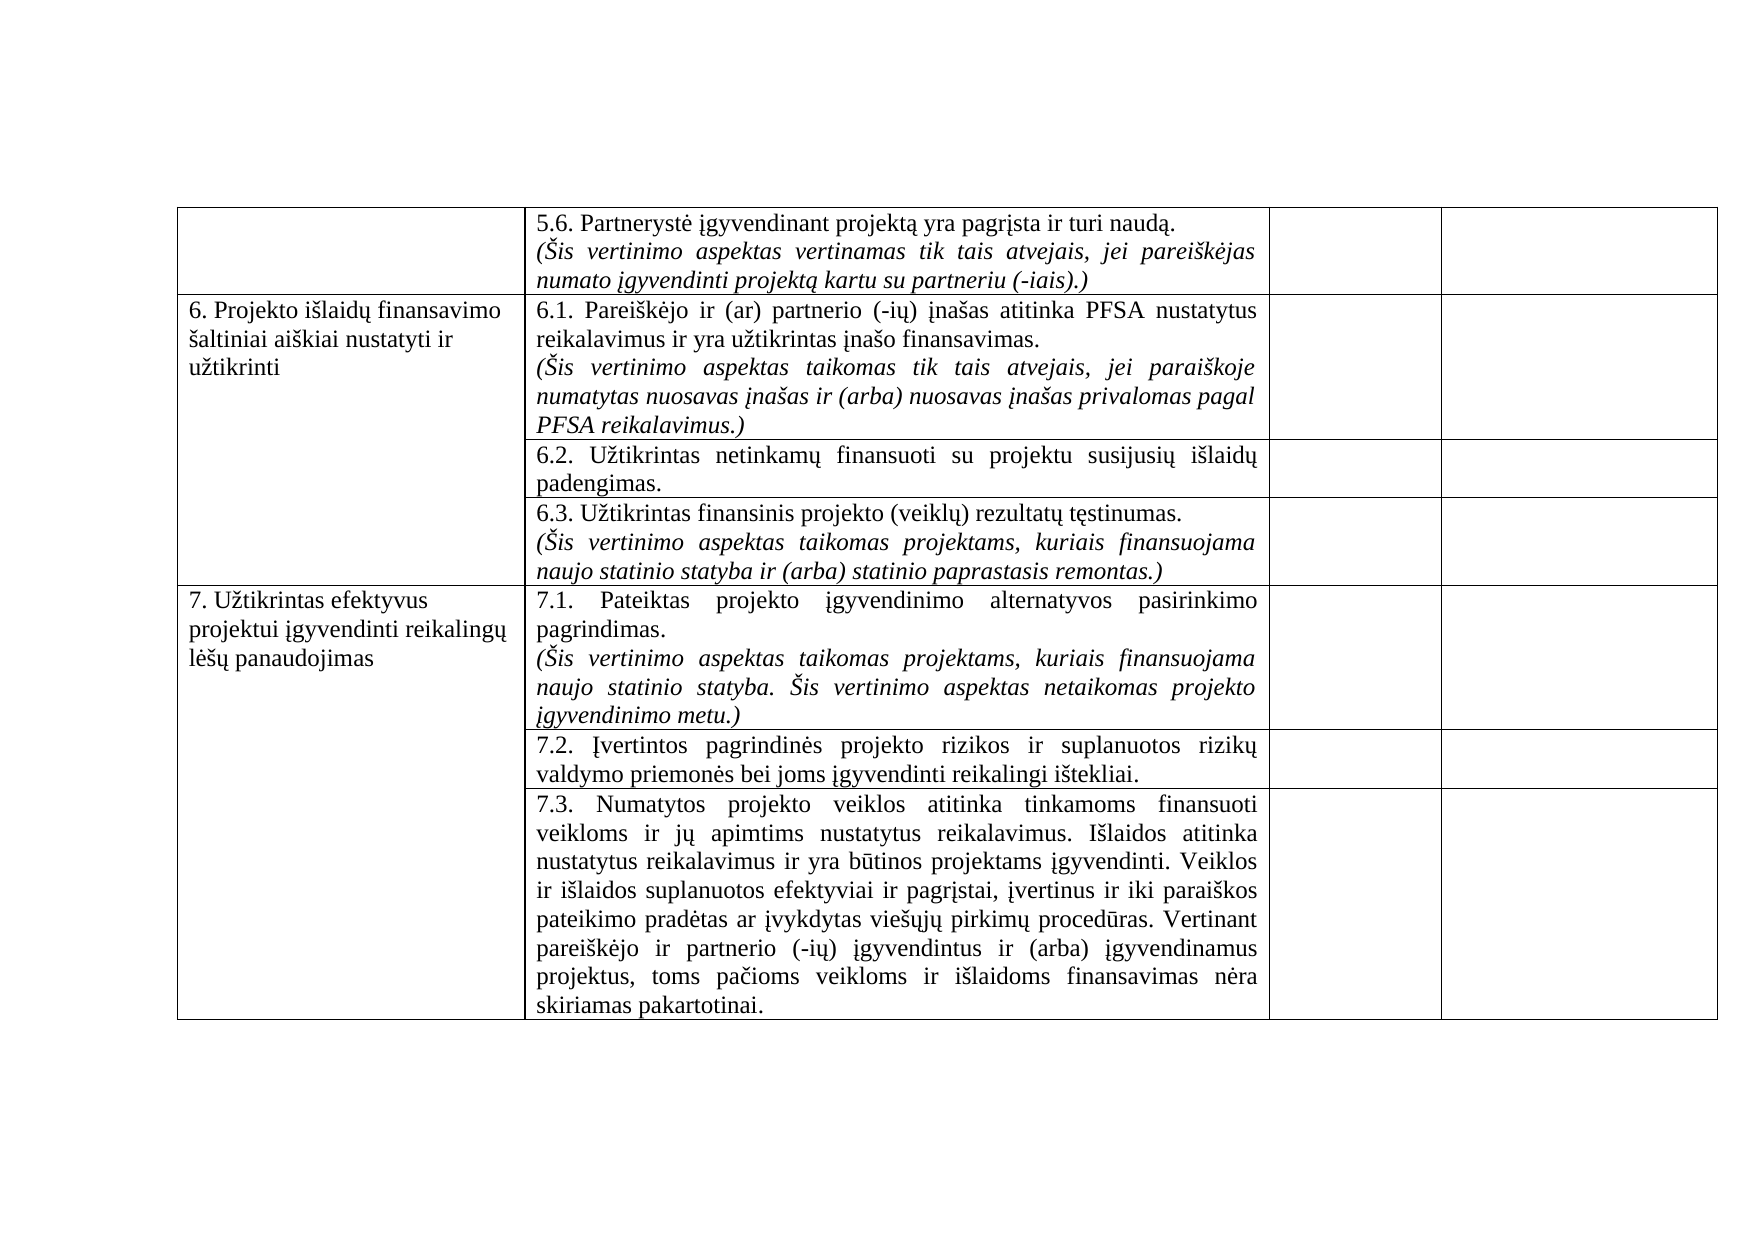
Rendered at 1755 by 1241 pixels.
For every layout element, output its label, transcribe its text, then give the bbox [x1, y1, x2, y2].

table_cell [1270, 586, 1441, 729]
table_cell 6.2. Užtikrintas netinkamų finansuoti su projektu susijusių išlaidų padengimas. [526, 440, 1269, 497]
table_cell 7. Užtikrintas efektyvus projektui įgyvendinti reikalingų lėšų panaudojimas [178, 586, 524, 1019]
table_cell 7.1. Pateiktas projekto įgyvendinimo alternatyvos pasirinkimo pagrindimas. (Šis vertinimo aspektas taikomas projektams, kuriais finansuojama naujo statinio statyba. Šis vertinimo aspektas netaikomas projekto įgyvendinimo metu.) [526, 586, 1269, 729]
table_cell 6.1. Pareiškėjo ir (ar) partnerio (-ių) įnašas atitinka PFSA nustatytus reikalavimus ir yra užtikrintas įnašo finansavimas. (Šis vertinimo aspektas taikomas tik tais atvejais, jei paraiškoje numatytas nuosavas įnašas ir (arba) nuosavas įnašas privalomas pagal PFSA reikalavimus.) [526, 295, 1269, 439]
table_cell [1442, 586, 1717, 729]
table_cell [1270, 208, 1441, 294]
table_cell [1270, 498, 1441, 584]
table_cell [1442, 789, 1717, 1019]
table_cell [1442, 498, 1717, 584]
table_cell [1270, 295, 1441, 439]
table_cell [178, 208, 524, 294]
table_cell [1270, 730, 1441, 788]
table_cell [1442, 730, 1717, 788]
table_cell [1442, 295, 1717, 439]
table_cell [1442, 208, 1717, 294]
table_cell 6. Projekto išlaidų finansavimo šaltiniai aiškiai nustatyti ir užtikrinti [178, 295, 524, 584]
table_cell 5.6. Partnerystė įgyvendinant projektą yra pagrįsta ir turi naudą. (Šis vertinimo aspektas vertinamas tik tais atvejais, jei pareiškėjas numato įgyvendinti projektą kartu su partneriu (-iais).) [526, 208, 1269, 294]
table_cell [1442, 440, 1717, 497]
table_cell 6.3. Užtikrintas finansinis projekto (veiklų) rezultatų tęstinumas. (Šis vertinimo aspektas taikomas projektams, kuriais finansuojama naujo statinio statyba ir (arba) statinio paprastasis remontas.) [526, 498, 1269, 584]
table_cell [1270, 440, 1441, 497]
table_cell [1270, 789, 1441, 1019]
table_cell 7.2. Įvertintos pagrindinės projekto rizikos ir suplanuotos rizikų valdymo priemonės bei joms įgyvendinti reikalingi ištekliai. [526, 730, 1269, 788]
table_cell 7.3. Numatytos projekto veiklos atitinka tinkamoms finansuoti veikloms ir jų apimtims nustatytus reikalavimus. Išlaidos atitinka nustatytus reikalavimus ir yra būtinos projektams įgyvendinti. Veiklos ir išlaidos suplanuotos efektyviai ir pagrįstai, įvertinus ir iki paraiškos pateikimo pradėtas ar įvykdytas viešųjų pirkimų procedūras. Vertinant pareiškėjo ir partnerio (-ių) įgyvendintus ir (arba) įgyvendinamus projektus, toms pačioms veikloms ir išlaidoms finansavimas nėra skiriamas pakartotinai. [526, 789, 1269, 1019]
